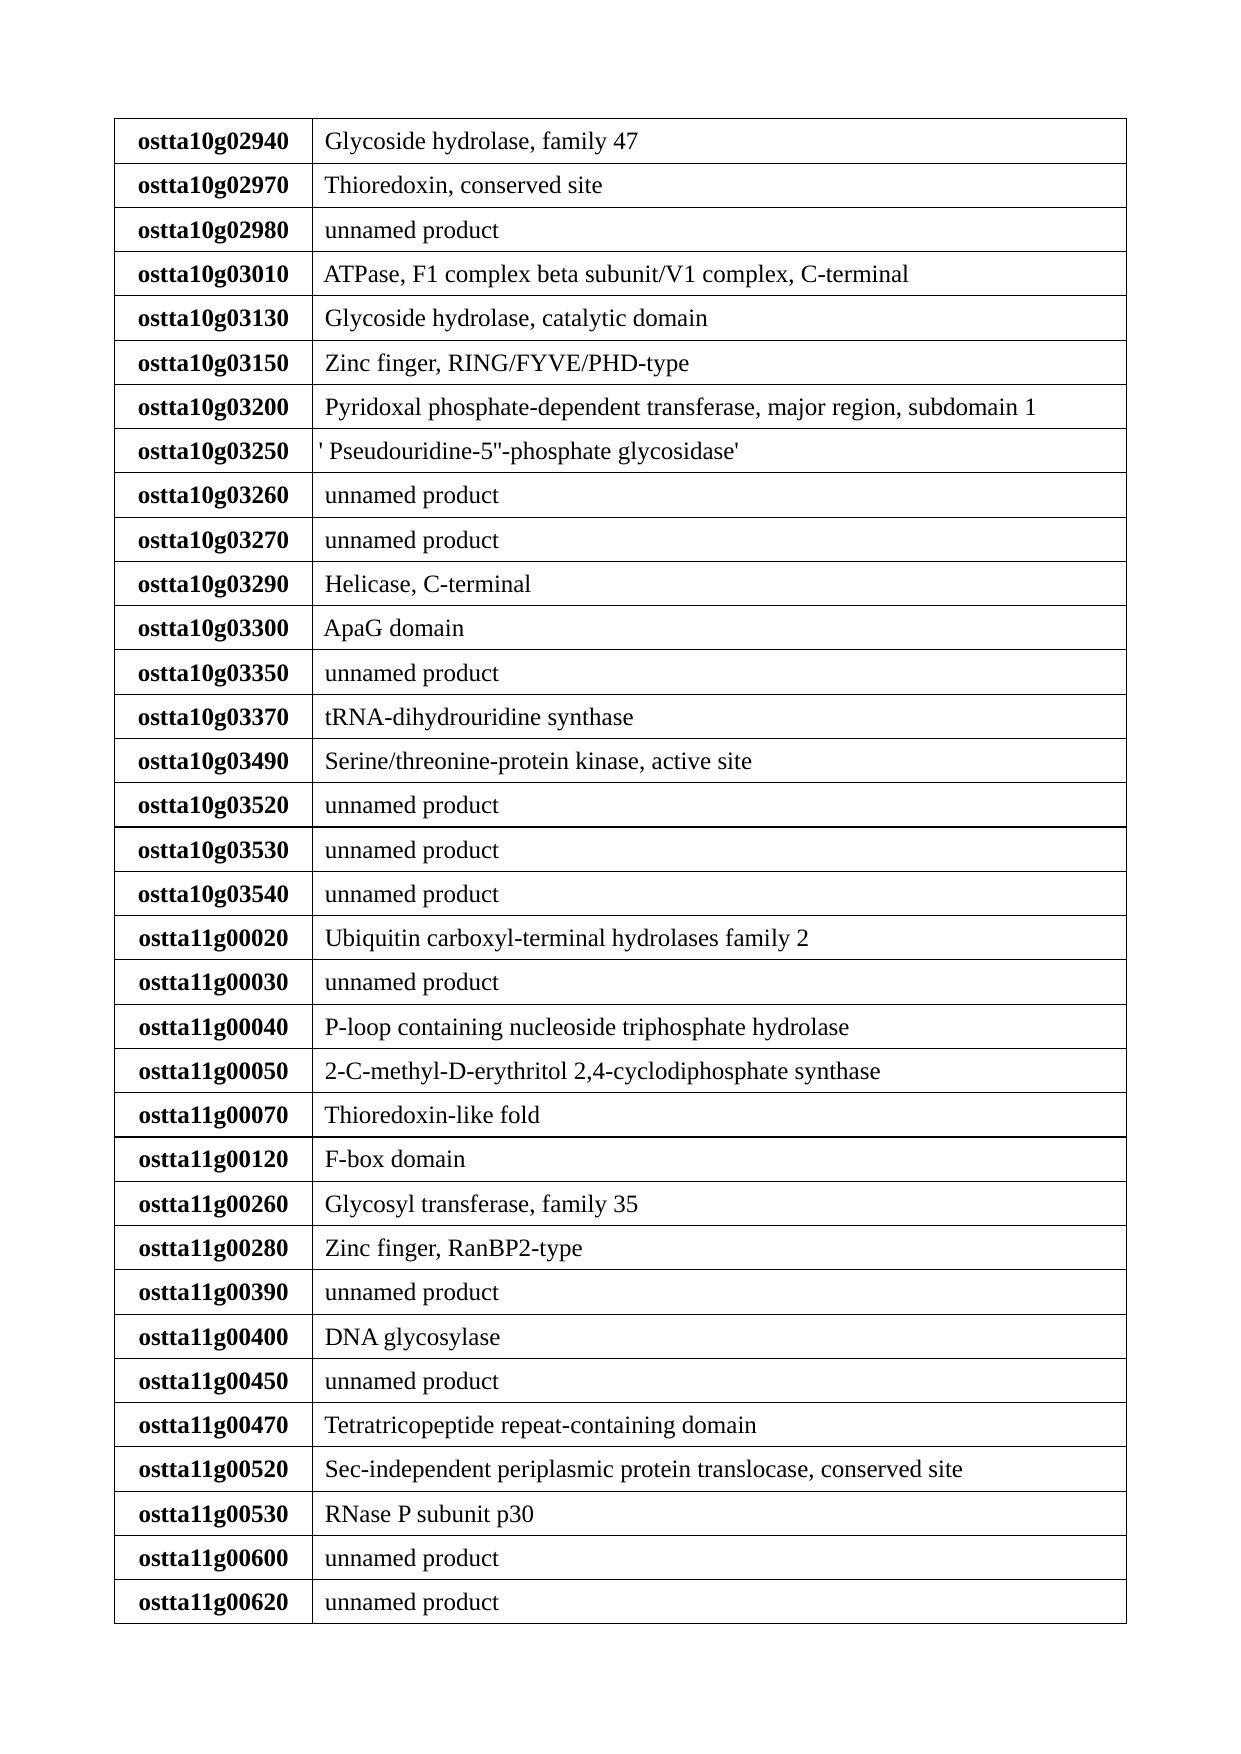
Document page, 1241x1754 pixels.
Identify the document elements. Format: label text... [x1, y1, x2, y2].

table_cell [1127, 1004, 1240, 1048]
table_cell [1127, 472, 1240, 517]
table_cell Helicase, C-terminal [313, 562, 1126, 605]
table_cell [1127, 1491, 1240, 1535]
table_cell ostta11g00470 [115, 1403, 312, 1446]
table_cell ostta10g03370 [115, 695, 312, 738]
table_cell unnamed product [313, 783, 1126, 826]
table_cell [1127, 826, 1240, 871]
table_cell [1127, 1446, 1240, 1491]
table_cell [1127, 782, 1240, 826]
table_cell ostta11g00530 [115, 1492, 312, 1535]
table_cell ostta11g00120 [115, 1138, 312, 1181]
table_cell ostta11g00030 [115, 960, 312, 1003]
table_cell ' Pseudouridine-5''-phosphate glycosidase' [313, 429, 1126, 472]
table_cell ostta11g00260 [115, 1182, 312, 1225]
table_cell unnamed product [313, 208, 1126, 251]
table_cell Tetratricopeptide repeat-containing domain [313, 1403, 1126, 1446]
table_cell ostta11g00400 [115, 1315, 312, 1358]
table_cell unnamed product [313, 1270, 1126, 1313]
table_cell [1127, 428, 1240, 472]
table_cell Thioredoxin-like fold [313, 1093, 1126, 1136]
table_cell RNase P subunit p30 [313, 1492, 1126, 1535]
table_cell [1127, 1092, 1240, 1136]
table_cell ostta10g03130 [115, 296, 312, 339]
table_cell Serine/threonine-protein kinase, active site [313, 739, 1126, 782]
table_cell [1127, 118, 1240, 162]
table_cell ostta11g00620 [115, 1580, 312, 1623]
table_cell unnamed product [313, 650, 1126, 694]
table_cell [1127, 1136, 1240, 1181]
table_cell unnamed product [313, 960, 1126, 1003]
table_cell Glycoside hydrolase, family 47 [313, 119, 1126, 162]
table_cell unnamed product [313, 1359, 1126, 1402]
table_cell [1127, 163, 1240, 207]
table_cell Pyridoxal phosphate-dependent transferase, major region, subdomain 1 [313, 385, 1126, 428]
table_cell unnamed product [313, 872, 1126, 915]
table_cell ostta11g00280 [115, 1226, 312, 1269]
table_cell ostta10g03290 [115, 562, 312, 605]
table_cell [1127, 384, 1240, 428]
table_cell ostta11g00390 [115, 1270, 312, 1313]
table_cell [1127, 1181, 1240, 1225]
table_cell ostta10g03490 [115, 739, 312, 782]
table_cell unnamed product [313, 828, 1126, 871]
table_cell 2-C-methyl-D-erythritol 2,4-cyclodiphosphate synthase [313, 1049, 1126, 1092]
table_cell [1127, 251, 1240, 295]
table_cell ostta11g00050 [115, 1049, 312, 1092]
table_cell ostta11g00600 [115, 1536, 312, 1579]
table_cell ApaG domain [313, 606, 1126, 649]
table_cell ostta10g03270 [115, 518, 312, 561]
table_cell Glycosyl transferase, family 35 [313, 1182, 1126, 1225]
table_cell [1127, 694, 1240, 738]
table_cell Zinc finger, RanBP2-type [313, 1226, 1126, 1269]
table_cell ostta11g00070 [115, 1093, 312, 1136]
table_cell Ubiquitin carboxyl-terminal hydrolases family 2 [313, 916, 1126, 959]
table_cell ostta10g03010 [115, 252, 312, 295]
table_cell ostta10g02980 [115, 208, 312, 251]
table_cell [1127, 295, 1240, 339]
table_cell [1127, 1225, 1240, 1269]
table_cell Thioredoxin, conserved site [313, 164, 1126, 207]
table_cell [1127, 340, 1240, 384]
table_cell unnamed product [313, 1536, 1126, 1579]
table_cell ostta10g02970 [115, 164, 312, 207]
table_cell [1127, 738, 1240, 782]
table_cell [1127, 1535, 1240, 1579]
table_cell [1127, 871, 1240, 915]
table_cell [1127, 1402, 1240, 1446]
table_cell ostta11g00020 [115, 916, 312, 959]
table_cell P-loop containing nucleoside triphosphate hydrolase [313, 1005, 1126, 1048]
table_cell ostta10g03540 [115, 872, 312, 915]
table_cell Sec-independent periplasmic protein translocase, conserved site [313, 1447, 1126, 1491]
table_cell ostta11g00450 [115, 1359, 312, 1402]
table_cell ostta10g03300 [115, 606, 312, 649]
table_cell ostta10g03520 [115, 783, 312, 826]
table_cell F-box domain [313, 1138, 1126, 1181]
table_cell ostta10g03350 [115, 650, 312, 694]
table_cell [1127, 915, 1240, 959]
table_cell [1127, 517, 1240, 561]
table_cell [1127, 959, 1240, 1003]
table_cell [1127, 605, 1240, 649]
table_cell Glycoside hydrolase, catalytic domain [313, 296, 1126, 339]
table_cell ostta11g00040 [115, 1005, 312, 1048]
table_cell ostta10g03250 [115, 429, 312, 472]
table_cell [1127, 561, 1240, 605]
table_cell [1127, 1579, 1240, 1623]
table_cell [1127, 207, 1240, 251]
table_cell [1127, 649, 1240, 694]
table_cell unnamed product [313, 1580, 1126, 1623]
table_cell tRNA-dihydrouridine synthase [313, 695, 1126, 738]
table_cell ostta11g00520 [115, 1447, 312, 1491]
table_cell unnamed product [313, 473, 1126, 517]
table_cell ostta10g03260 [115, 473, 312, 517]
table_cell [1127, 1048, 1240, 1092]
table_cell ostta10g03150 [115, 341, 312, 384]
table_cell [1127, 1314, 1240, 1358]
table_cell unnamed product [313, 518, 1126, 561]
table_cell DNA glycosylase [313, 1315, 1126, 1358]
table_cell [1127, 1358, 1240, 1402]
table_cell ATPase, F1 complex beta subunit/V1 complex, C-terminal [313, 252, 1126, 295]
table_cell Zinc finger, RING/FYVE/PHD-type [313, 341, 1126, 384]
table_cell ostta10g03530 [115, 828, 312, 871]
table_cell [1127, 1269, 1240, 1313]
table_cell ostta10g02940 [115, 119, 312, 162]
table_cell ostta10g03200 [115, 385, 312, 428]
